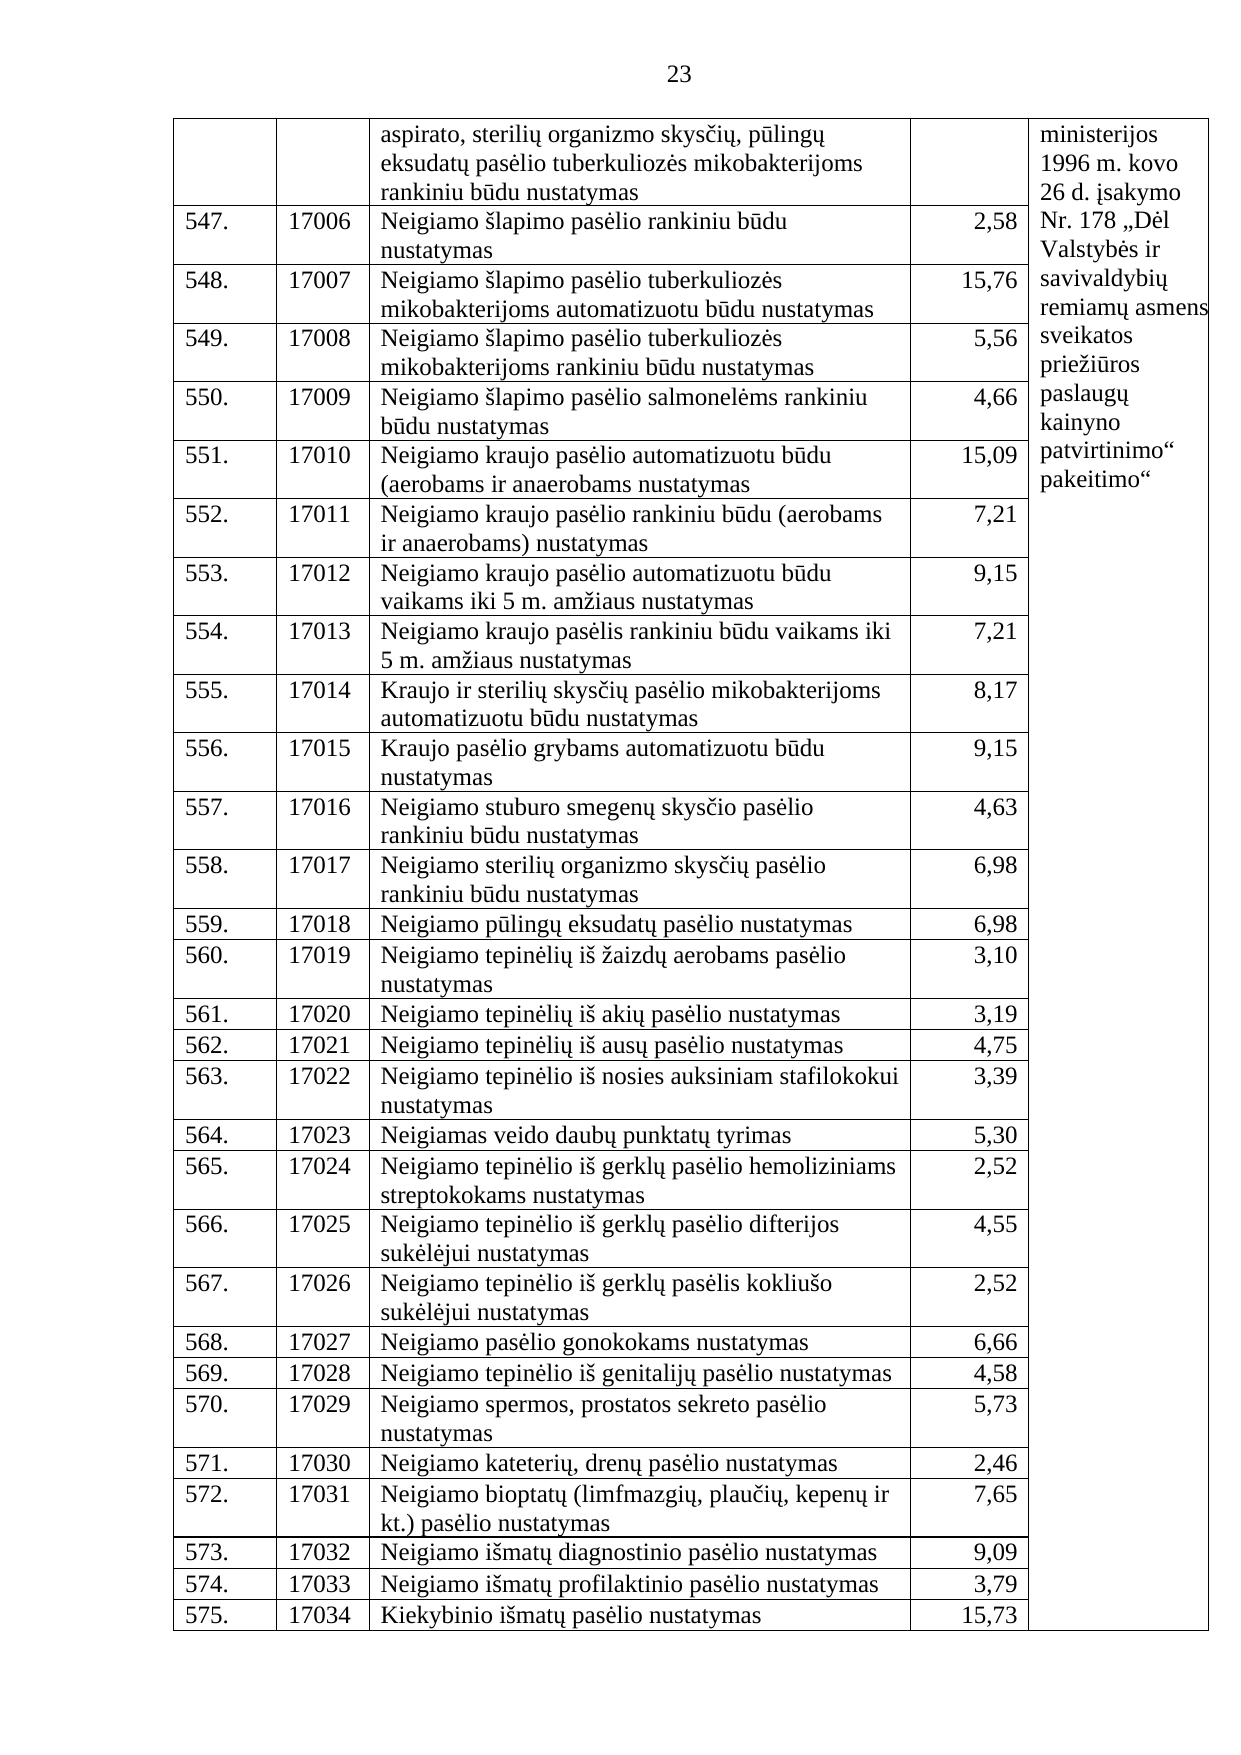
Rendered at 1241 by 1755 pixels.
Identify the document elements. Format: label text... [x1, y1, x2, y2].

table_cell [1209, 1447, 1222, 1478]
table_cell 573. [174, 1538, 276, 1568]
table_cell 547. [174, 206, 276, 264]
table_cell 2,58 [911, 206, 1028, 264]
table_cell 17009 [277, 382, 369, 439]
table_cell 3,10 [911, 940, 1028, 998]
table_cell 5,73 [911, 1389, 1028, 1447]
table_cell 17031 [277, 1479, 369, 1536]
table_cell 557. [174, 792, 276, 849]
table_cell Neigiamo kraujo pasėlio rankiniu būdu (aerobams ir anaerobams) nustatymas [370, 499, 910, 557]
table_cell Neigiamo tepinėlių iš žaizdų aerobams pasėlio nustatymas [370, 940, 910, 998]
table_cell 17033 [277, 1569, 369, 1599]
table_cell 4,66 [911, 382, 1028, 439]
table_cell 6,98 [911, 909, 1028, 939]
table_cell 562. [174, 1030, 276, 1060]
table_cell 4,63 [911, 792, 1028, 849]
table_cell 550. [174, 382, 276, 439]
table_cell Neigiamo tepinėlio iš gerklų pasėlio hemoliziniams streptokokams nustatymas [370, 1151, 910, 1208]
table_cell Neigiamo išmatų profilaktinio pasėlio nustatymas [370, 1569, 910, 1599]
table_cell [1209, 1326, 1222, 1357]
table_cell [911, 119, 1028, 205]
table_cell [1209, 440, 1222, 498]
table_cell 3,39 [911, 1061, 1028, 1119]
table_cell Neigiamo bioptatų (limfmazgių, plaučių, kepenų ir kt.) pasėlio nustatymas [370, 1479, 910, 1536]
table_cell 17023 [277, 1120, 369, 1150]
table_cell 6,66 [911, 1327, 1028, 1357]
table_cell 17016 [277, 792, 369, 849]
table_cell 17030 [277, 1448, 369, 1478]
table_cell Neigiamo tepinėlio iš nosies auksiniam stafilokokui nustatymas [370, 1061, 910, 1119]
table_cell 7,65 [911, 1479, 1028, 1536]
table_cell [1209, 264, 1222, 322]
table_cell 17026 [277, 1268, 369, 1326]
table_cell [1209, 939, 1222, 998]
table_cell 556. [174, 733, 276, 791]
table_cell 17014 [277, 675, 369, 732]
table_cell 549. [174, 324, 276, 381]
table_cell 559. [174, 909, 276, 939]
table_cell [1209, 1568, 1222, 1599]
table_cell 2,46 [911, 1448, 1028, 1478]
table_cell 8,17 [911, 675, 1028, 732]
table_cell [1209, 849, 1222, 908]
table_cell aspirato, sterilių organizmo skysčių, pūlingų eksudatų pasėlio tuberkuliozės mikobakterijoms rankiniu būdu nustatymas [370, 119, 910, 205]
table_cell 563. [174, 1061, 276, 1119]
table_cell 15,73 [911, 1600, 1028, 1630]
table_cell 17019 [277, 940, 369, 998]
table_cell Neigiamo kraujo pasėlio automatizuotu būdu vaikams iki 5 m. amžiaus nustatymas [370, 558, 910, 615]
table_cell Kiekybinio išmatų pasėlio nustatymas [370, 1600, 910, 1630]
table_cell 552. [174, 499, 276, 557]
table_cell Neigiamo tepinėlio iš gerklų pasėlis kokliušo sukėlėjui nustatymas [370, 1268, 910, 1326]
table_cell [1209, 1536, 1222, 1568]
table_cell 17006 [277, 206, 369, 264]
table_cell 548. [174, 265, 276, 322]
table_cell 561. [174, 999, 276, 1029]
table_cell 554. [174, 616, 276, 674]
table_cell [1209, 1209, 1222, 1267]
table_cell 17008 [277, 324, 369, 381]
table_cell Neigiamo tepinėlio iš gerklų pasėlio difterijos sukėlėjui nustatymas [370, 1210, 910, 1267]
table_cell [1209, 674, 1222, 732]
table_cell Neigiamo šlapimo pasėlio rankiniu būdu nustatymas [370, 206, 910, 264]
table_cell Neigiamo tepinėlių iš akių pasėlio nustatymas [370, 999, 910, 1029]
table_cell [1209, 1060, 1222, 1119]
table_cell Neigiamo šlapimo pasėlio salmonelėms rankiniu būdu nustatymas [370, 382, 910, 439]
table_cell 17020 [277, 999, 369, 1029]
table_cell [1209, 118, 1222, 205]
table_cell Neigiamo pūlingų eksudatų pasėlio nustatymas [370, 909, 910, 939]
table_cell 17013 [277, 616, 369, 674]
table_cell [1209, 1478, 1222, 1536]
table_cell [1209, 908, 1222, 939]
table_cell Neigiamo šlapimo pasėlio tuberkuliozės mikobakterijoms automatizuotu būdu nustatymas [370, 265, 910, 322]
table_cell 555. [174, 675, 276, 732]
table_cell [1209, 1119, 1222, 1150]
table_cell 5,56 [911, 324, 1028, 381]
table_cell 17012 [277, 558, 369, 615]
table_cell Neigiamo sterilių organizmo skysčių pasėlio rankiniu būdu nustatymas [370, 850, 910, 908]
table_cell 570. [174, 1389, 276, 1447]
table_cell 17018 [277, 909, 369, 939]
table_cell Neigiamo išmatų diagnostinio pasėlio nustatymas [370, 1538, 910, 1568]
table_cell 4,75 [911, 1030, 1028, 1060]
table_cell Neigiamo kateterių, drenų pasėlio nustatymas [370, 1448, 910, 1478]
table_cell 9,15 [911, 733, 1028, 791]
table_cell Neigiamas veido daubų punktatų tyrimas [370, 1120, 910, 1150]
table_cell Kraujo ir sterilių skysčių pasėlio mikobakterijoms automatizuotu būdu nustatymas [370, 675, 910, 732]
table_cell 5,30 [911, 1120, 1028, 1150]
table_cell 571. [174, 1448, 276, 1478]
table_cell 3,79 [911, 1569, 1028, 1599]
table_cell 17032 [277, 1538, 369, 1568]
table_cell 564. [174, 1120, 276, 1150]
table_cell Neigiamo šlapimo pasėlio tuberkuliozės mikobakterijoms rankiniu būdu nustatymas [370, 324, 910, 381]
table_cell 569. [174, 1358, 276, 1388]
table_cell 6,98 [911, 850, 1028, 908]
table_cell 572. [174, 1479, 276, 1536]
table_cell 17027 [277, 1327, 369, 1357]
table_cell 7,21 [911, 499, 1028, 557]
table_cell [1209, 381, 1222, 439]
table_cell 17024 [277, 1151, 369, 1208]
table_cell [1209, 205, 1222, 264]
table_cell [174, 119, 276, 205]
table_cell ministerijos 1996 m. kovo 26 d. įsakymo Nr. 178 „Dėl Valstybės ir savivaldybių remiamų asmens sveikatos priežiūros paslaugų kainyno patvirtinimo“ pakeitimo“ [1029, 119, 1208, 1630]
table_cell 17028 [277, 1358, 369, 1388]
table_cell [1209, 1599, 1222, 1630]
table_cell 558. [174, 850, 276, 908]
table_cell Neigiamo stuburo smegenų skysčio pasėlio rankiniu būdu nustatymas [370, 792, 910, 849]
table_cell 567. [174, 1268, 276, 1326]
table_cell 560. [174, 940, 276, 998]
table_cell 7,21 [911, 616, 1028, 674]
table_cell 15,09 [911, 441, 1028, 498]
table_cell 551. [174, 441, 276, 498]
table_cell 17022 [277, 1061, 369, 1119]
table_cell [1209, 1357, 1222, 1388]
table_cell 3,19 [911, 999, 1028, 1029]
table_cell Neigiamo kraujo pasėlio automatizuotu būdu (aerobams ir anaerobams nustatymas [370, 441, 910, 498]
table_cell [1209, 498, 1222, 557]
table_cell [1209, 615, 1222, 674]
table_cell 566. [174, 1210, 276, 1267]
table_cell 574. [174, 1569, 276, 1599]
table_cell Neigiamo pasėlio gonokokams nustatymas [370, 1327, 910, 1357]
table_cell Neigiamo spermos, prostatos sekreto pasėlio nustatymas [370, 1389, 910, 1447]
table_cell 17021 [277, 1030, 369, 1060]
table_cell 9,15 [911, 558, 1028, 615]
table_cell [1209, 323, 1222, 381]
table_cell [1209, 791, 1222, 849]
table_cell [1209, 1267, 1222, 1326]
table_cell [1209, 557, 1222, 615]
table_cell 568. [174, 1327, 276, 1357]
table_cell 4,55 [911, 1210, 1028, 1267]
table_cell [1209, 732, 1222, 791]
table_cell Neigiamo tepinėlių iš ausų pasėlio nustatymas [370, 1030, 910, 1060]
table_cell 17011 [277, 499, 369, 557]
table_cell 17010 [277, 441, 369, 498]
table_cell Kraujo pasėlio grybams automatizuotu būdu nustatymas [370, 733, 910, 791]
table_cell [1209, 998, 1222, 1029]
table_cell Neigiamo kraujo pasėlis rankiniu būdu vaikams iki 5 m. amžiaus nustatymas [370, 616, 910, 674]
table_cell [1209, 1029, 1222, 1060]
table_cell 553. [174, 558, 276, 615]
table_cell [1209, 1388, 1222, 1447]
table_cell [277, 119, 369, 205]
table_cell 2,52 [911, 1151, 1028, 1208]
table_cell 17029 [277, 1389, 369, 1447]
table_cell 9,09 [911, 1538, 1028, 1568]
table_cell 4,58 [911, 1358, 1028, 1388]
table_cell 17017 [277, 850, 369, 908]
table_cell [1209, 1150, 1222, 1208]
table_cell 17034 [277, 1600, 369, 1630]
table_cell 17015 [277, 733, 369, 791]
table_cell 565. [174, 1151, 276, 1208]
table_cell 17025 [277, 1210, 369, 1267]
table_cell 2,52 [911, 1268, 1028, 1326]
table_cell 15,76 [911, 265, 1028, 322]
table_cell 575. [174, 1600, 276, 1630]
table_cell 17007 [277, 265, 369, 322]
table_cell Neigiamo tepinėlio iš genitalijų pasėlio nustatymas [370, 1358, 910, 1388]
